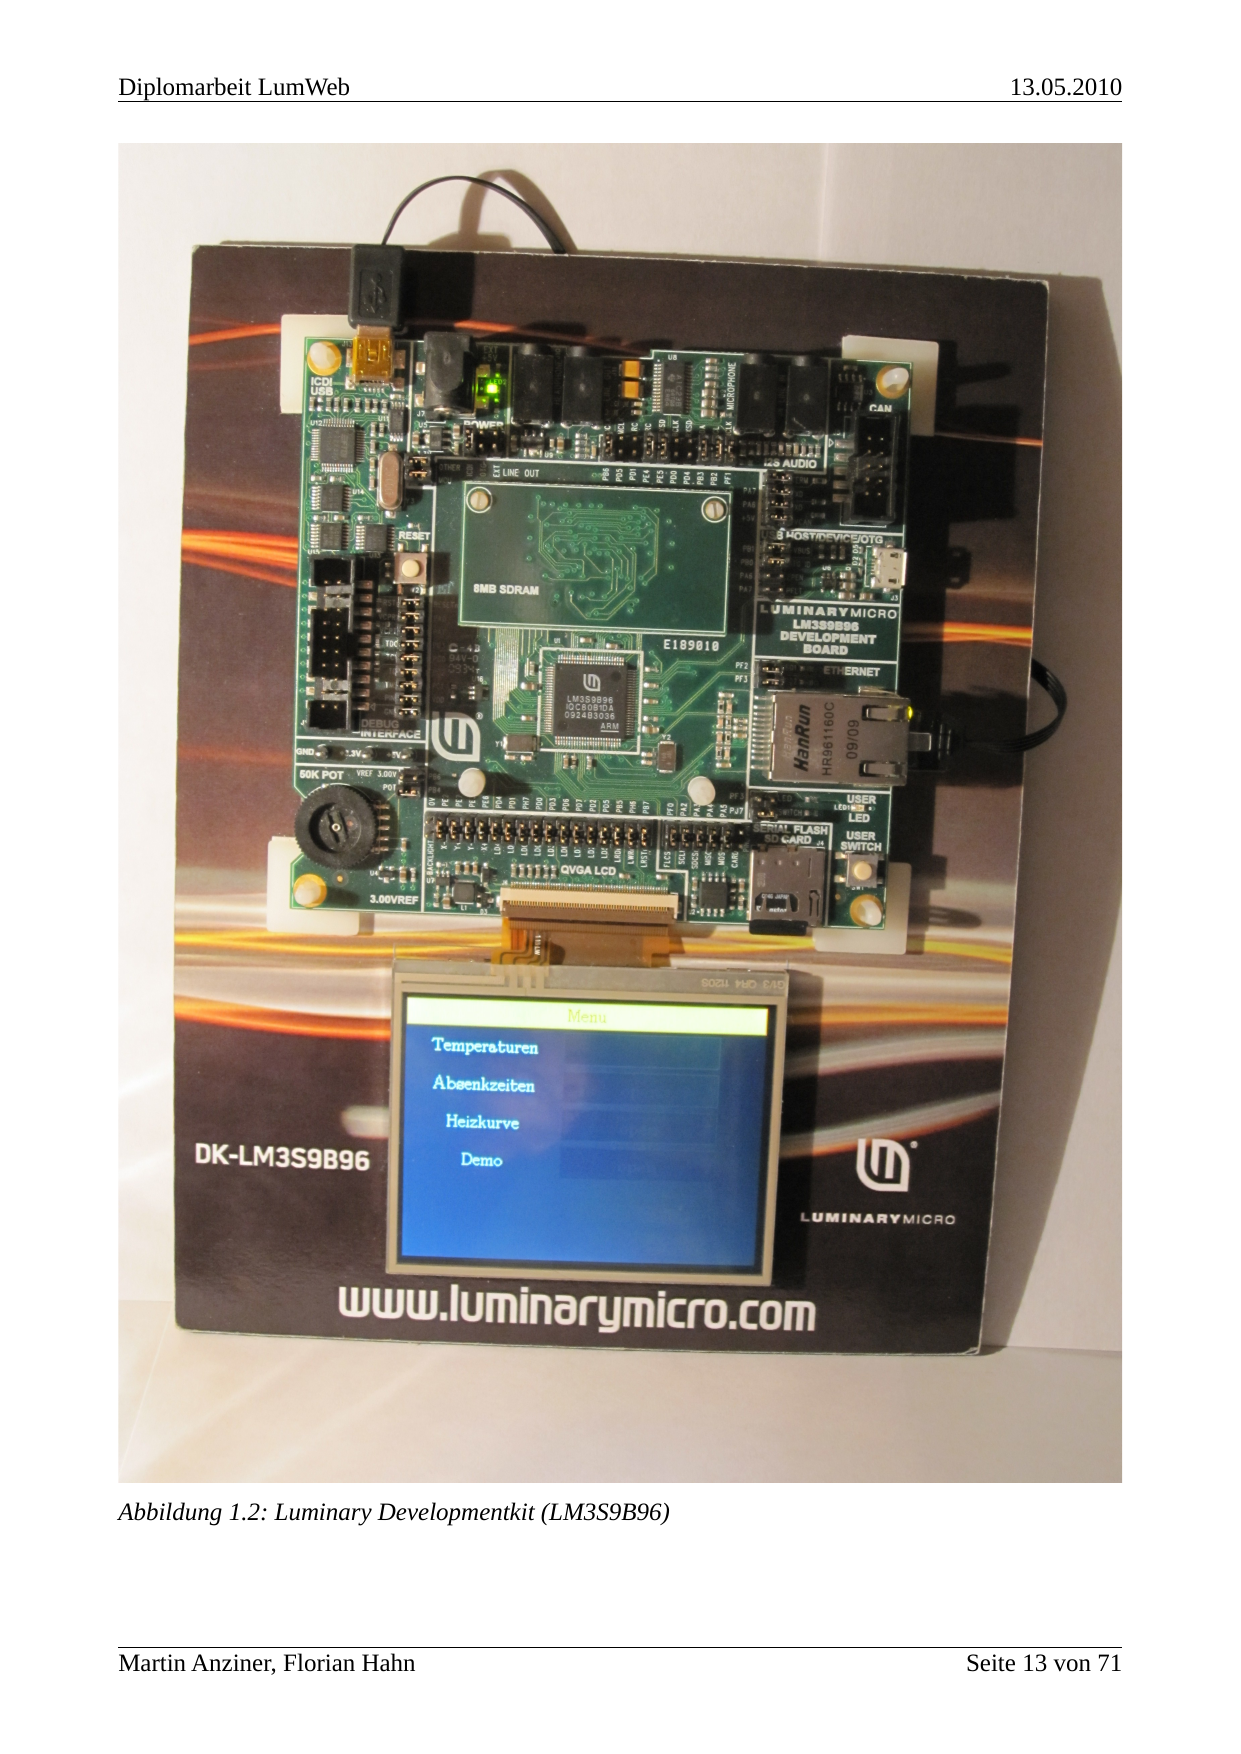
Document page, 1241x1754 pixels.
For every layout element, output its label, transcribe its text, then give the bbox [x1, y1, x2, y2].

picture [118, 143, 1123, 1483]
text Abbildung 1.2: Luminary Developmentkit (LM3S9B96) [118, 1483, 1122, 1525]
